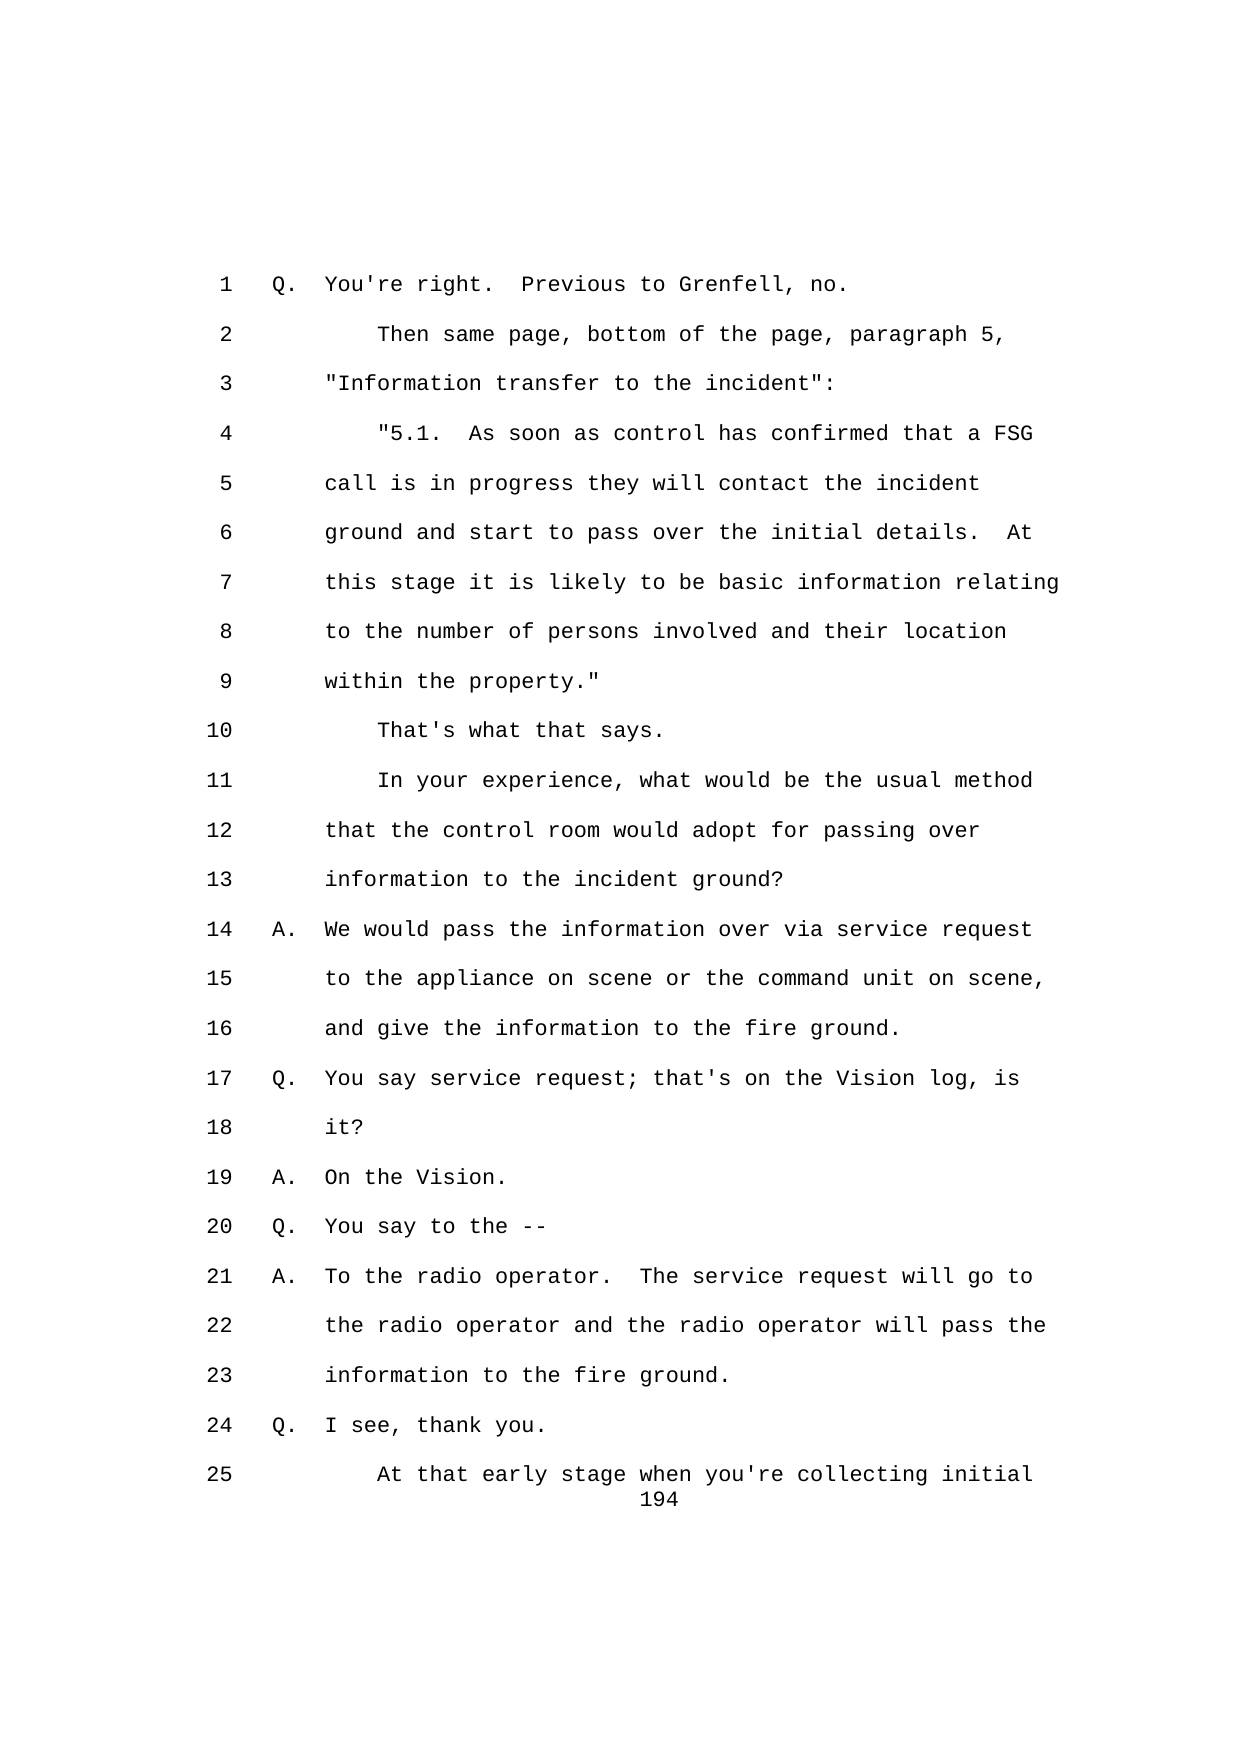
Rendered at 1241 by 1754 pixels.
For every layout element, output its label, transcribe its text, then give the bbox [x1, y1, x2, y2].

text 24 Q. I see, thank you. [75, 1414, 1165, 1438]
text 13 information to the incident ground? [75, 868, 1165, 893]
text 6 ground and start to pass over the initial details. At [75, 521, 1165, 546]
text 7 this stage it is likely to be basic information relating [75, 571, 1165, 596]
text 2 Then same page, bottom of the page, paragraph 5, [75, 323, 1165, 348]
text 5 call is in progress they will contact the incident [75, 472, 1165, 496]
text 19 A. On the Vision. [75, 1166, 1165, 1191]
text 3 "Information transfer to the incident": [75, 372, 1165, 397]
text 194 [75, 1488, 1165, 1513]
text 1 Q. You're right. Previous to Grenfell, no. [75, 273, 1165, 298]
text 11 In your experience, what would be the usual method [75, 769, 1165, 794]
text 20 Q. You say to the -- [75, 1215, 1165, 1240]
text 17 Q. You say service request; that's on the Vision log, is [75, 1067, 1165, 1091]
text 25 At that early stage when you're collecting initial [75, 1463, 1165, 1488]
text 10 That's what that says. [75, 719, 1165, 744]
text 14 A. We would pass the information over via service request [75, 918, 1165, 943]
text 8 to the number of persons involved and their location [75, 620, 1165, 645]
text 21 A. To the radio operator. The service request will go to [75, 1265, 1165, 1290]
text 16 and give the information to the fire ground. [75, 1017, 1165, 1042]
text 15 to the appliance on scene or the command unit on scene, [75, 967, 1165, 992]
text 22 the radio operator and the radio operator will pass the [75, 1314, 1165, 1339]
text 12 that the control room would adopt for passing over [75, 819, 1165, 843]
text 9 within the property." [75, 670, 1165, 695]
text 18 it? [75, 1116, 1165, 1141]
text 23 information to the fire ground. [75, 1364, 1165, 1389]
text 4 "5.1. As soon as control has confirmed that a FSG [75, 422, 1165, 447]
